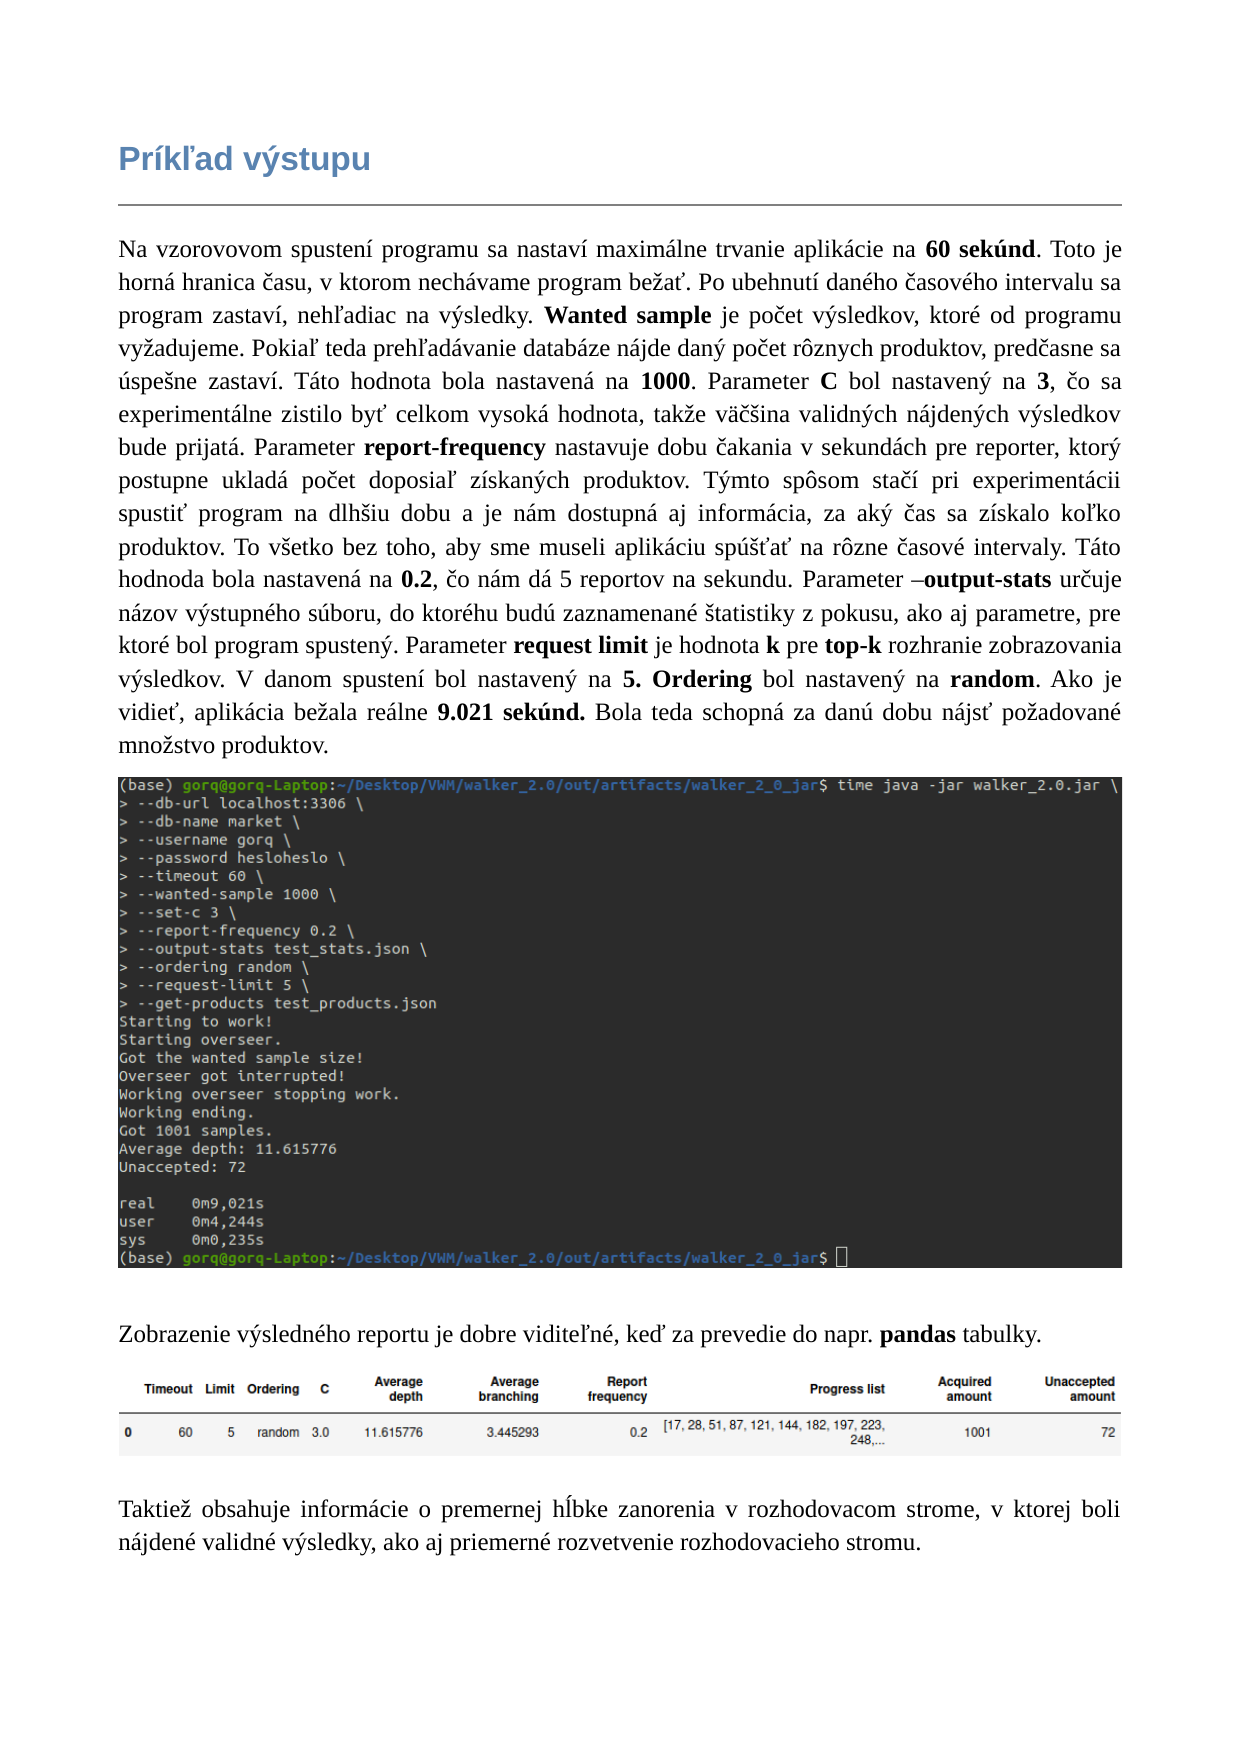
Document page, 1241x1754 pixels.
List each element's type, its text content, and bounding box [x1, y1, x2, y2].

text Na vzorovovom spustení programu sa nastaví maximálne trvanie aplikácie na 60 sekúnd. Toto je horná hranica času, v ktorom nechávame program bežať. Po ubehnutí daného časového intervalu sa program zastaví, nehľadiac na výsledky. Wanted sample je počet výsledkov, ktoré od programu vyžadujeme. Pokiaľ teda prehľadávanie databáze nájde daný počet rôznych produktov, predčasne sa úspešne zastaví. Táto hodnota bola nastavená na 1000. Parameter C bol nastavený na 3, čo sa experimentálne zistilo byť celkom vysoká hodnota, takže väčšina validných nájdených výsledkov bude prijatá. Parameter report-frequency nastavuje dobu čakania v sekundách pre reporter, ktorý postupne ukladá počet doposiaľ získaných produktov. Týmto spôsom stačí pri experimentácii spustiť program na dlhšiu dobu a je nám dostupná aj informácia, za aký čas sa získalo koľko produktov. To všetko bez toho, aby sme museli aplikáciu spúšťať na rôzne časové intervaly. Táto hodnoda bola nastavená na 0.2, čo nám dá 5 reportov na sekundu. Parameter –output-stats určuje názov výstupného súboru, do ktoréhu budú zaznamenané štatistiky z pokusu, ako aj parametre, pre ktoré bol program spustený. Parameter request limit je hodnota k pre top-k rozhranie zobrazovania výsledkov. V danom spustení bol nastavený na 5. Ordering bol nastavený na random. Ako je vidieť, aplikácia bežala reálne 9.021 sekúnd. Bola teda schopná za danú dobu nájsť požadované množstvo produktov. [118, 234, 1122, 758]
picture [118, 1367, 1123, 1458]
picture [118, 777, 1123, 1268]
text Taktiež obsahuje informácie o premernej hĺbke zanorenia v rozhodovacom strome, v ktorej boli nájdené validné výsledky, ako aj priemerné rozvetvenie rozhodovacieho stromu. [118, 1458, 1122, 1556]
text Zobrazenie výsledného reportu je dobre viditeľné, keď za prevedie do napr. pandas tabulky. [118, 1319, 1122, 1348]
subtitle Príkľad výstupu [118, 139, 1122, 178]
